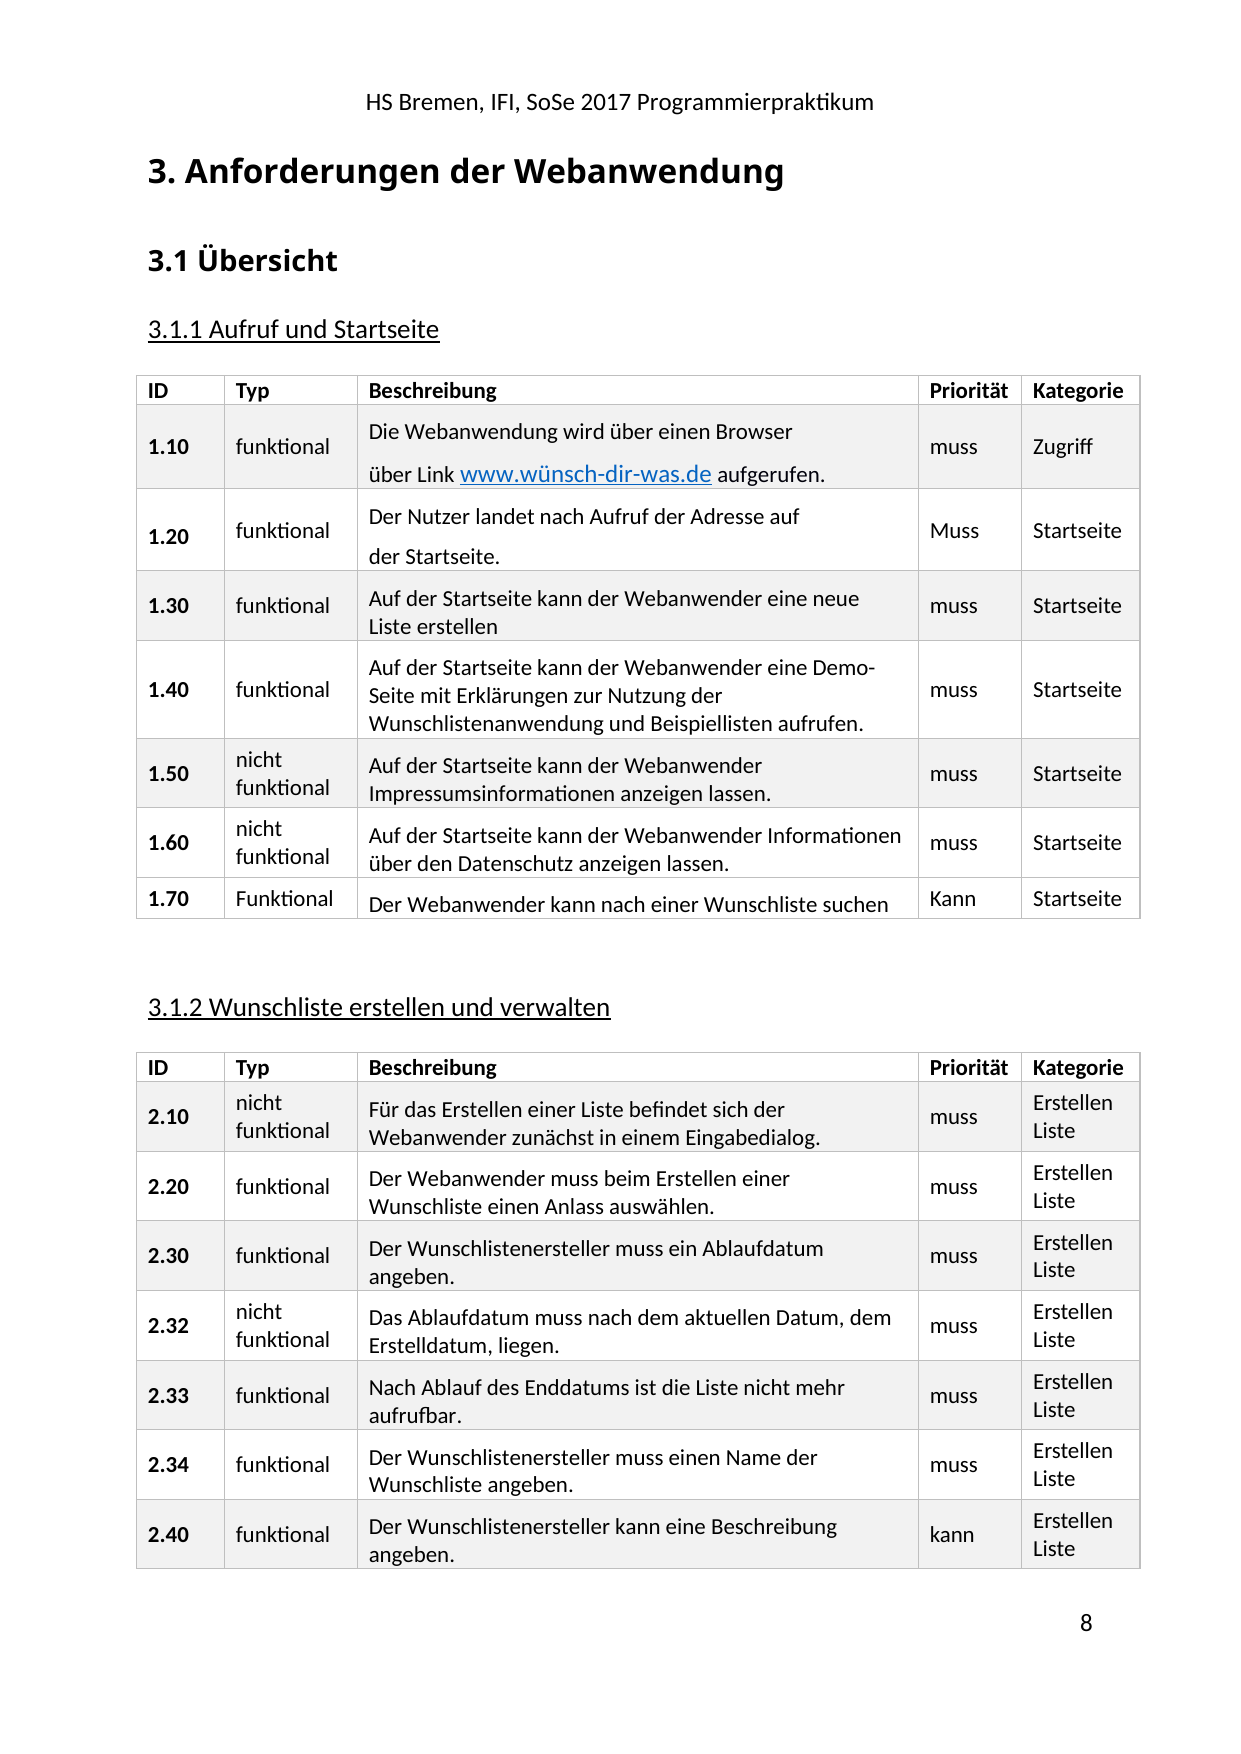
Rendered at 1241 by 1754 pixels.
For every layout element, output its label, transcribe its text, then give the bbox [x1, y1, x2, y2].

table_cell muss [919, 808, 1021, 877]
table_cell muss [919, 1221, 1021, 1290]
table_cell muss [919, 571, 1021, 640]
table_cell 2.33 [137, 1361, 224, 1429]
table_cell nicht funktional [225, 1082, 357, 1151]
table_header ID [137, 1053, 224, 1081]
table_cell Startseite [1022, 641, 1139, 738]
table_cell muss [919, 1430, 1021, 1499]
table_cell Zugriff [1022, 405, 1139, 488]
table_cell Das Ablaufdatum muss nach dem aktuellen Datum, dem Erstelldatum, liegen. [358, 1291, 918, 1359]
table_cell Erstellen Liste [1022, 1152, 1139, 1220]
table_cell Auf der Startseite kann der Webanwender eine Demo-Seite mit Erklärungen zur Nutzung der Wunschlistenanwendung und Beispiellisten aufrufen. [358, 641, 918, 738]
table_cell Der Wunschlistenersteller muss einen Name der Wunschliste angeben. [358, 1430, 918, 1499]
table_cell 1.40 [137, 641, 224, 738]
subtitle 3. Anforderungen der Webanwendung [148, 148, 1093, 193]
table_cell funktional [225, 641, 357, 738]
table_header Kategorie [1022, 376, 1139, 404]
table_cell 1.60 [137, 808, 224, 877]
table_cell Erstellen Liste [1022, 1361, 1139, 1429]
table_cell Die Webanwendung wird über einen Browser über Link www.wünsch-dir-was.de aufgerufen. [358, 405, 918, 488]
table_header Typ [225, 1053, 357, 1081]
table_cell funktional [225, 489, 357, 570]
table_cell Startseite [1022, 808, 1139, 877]
table_cell 2.40 [137, 1500, 224, 1568]
table_cell funktional [225, 1361, 357, 1429]
table_cell 1.10 [137, 405, 224, 488]
table_cell muss [919, 405, 1021, 488]
table_cell funktional [225, 1500, 357, 1568]
table_cell funktional [225, 1152, 357, 1220]
table_cell 1.30 [137, 571, 224, 640]
table_cell muss [919, 1361, 1021, 1429]
table_cell Startseite [1022, 739, 1139, 807]
table_cell Startseite [1022, 489, 1139, 570]
subtitle 3.1 Übersicht [148, 241, 1093, 280]
table_cell Nach Ablauf des Enddatums ist die Liste nicht mehr aufrufbar. [358, 1361, 918, 1429]
table_cell nicht funktional [225, 739, 357, 807]
table_cell Erstellen Liste [1022, 1082, 1139, 1151]
table_cell muss [919, 739, 1021, 807]
table_cell Erstellen Liste [1022, 1221, 1139, 1290]
table_header Priorität [919, 376, 1021, 404]
table_cell Der Wunschlistenersteller muss ein Ablaufdatum angeben. [358, 1221, 918, 1290]
table_cell Auf der Startseite kann der Webanwender Informationen über den Datenschutz anzeigen lassen. [358, 808, 918, 877]
table_cell 2.32 [137, 1291, 224, 1359]
table_cell Startseite [1022, 571, 1139, 640]
table_cell muss [919, 1291, 1021, 1359]
table_cell 1.70 [137, 878, 224, 918]
table_cell 1.20 [137, 489, 224, 570]
table_cell funktional [225, 1221, 357, 1290]
table_cell Der Nutzer landet nach Aufruf der Adresse auf der Startseite. [358, 489, 918, 570]
table_cell Erstellen Liste [1022, 1430, 1139, 1499]
table_cell Der Webanwender muss beim Erstellen einer Wunschliste einen Anlass auswählen. [358, 1152, 918, 1220]
table_cell Startseite [1022, 878, 1139, 918]
table_header Kategorie [1022, 1053, 1139, 1081]
table_cell 2.20 [137, 1152, 224, 1220]
table_cell muss [919, 1082, 1021, 1151]
table_cell muss [919, 1152, 1021, 1220]
table_header Beschreibung [358, 1053, 918, 1081]
table_cell funktional [225, 571, 357, 640]
table_cell 2.30 [137, 1221, 224, 1290]
table_cell Muss [919, 489, 1021, 570]
table_cell muss [919, 641, 1021, 738]
subtitle 3.1.1 Aufruf und Startseite [148, 313, 1093, 346]
table_cell Der Webanwender kann nach einer Wunschliste suchen [358, 878, 918, 918]
table_header Beschreibung [358, 376, 918, 404]
table_header ID [137, 376, 224, 404]
table_cell nicht funktional [225, 1291, 357, 1359]
table_cell kann [919, 1500, 1021, 1568]
table_cell Auf der Startseite kann der Webanwender eine neue Liste erstellen [358, 571, 918, 640]
subtitle 3.1.2 Wunschliste erstellen und verwalten [148, 990, 1093, 1023]
table_cell 2.34 [137, 1430, 224, 1499]
table_cell Der Wunschlistenersteller kann eine Beschreibung angeben. [358, 1500, 918, 1568]
table_cell nicht funktional [225, 808, 357, 877]
table_header Priorität [919, 1053, 1021, 1081]
table_header Typ [225, 376, 357, 404]
table_cell Kann [919, 878, 1021, 918]
table_cell Auf der Startseite kann der Webanwender Impressumsinformationen anzeigen lassen. [358, 739, 918, 807]
table_cell Erstellen Liste [1022, 1291, 1139, 1359]
table_cell funktional [225, 405, 357, 488]
table_cell funktional [225, 1430, 357, 1499]
table_cell Für das Erstellen einer Liste befindet sich der Webanwender zunächst in einem Eingabedialog. [358, 1082, 918, 1151]
table_cell 2.10 [137, 1082, 224, 1151]
table_cell 1.50 [137, 739, 224, 807]
table_cell Funktional [225, 878, 357, 918]
table_cell Erstellen Liste [1022, 1500, 1139, 1568]
